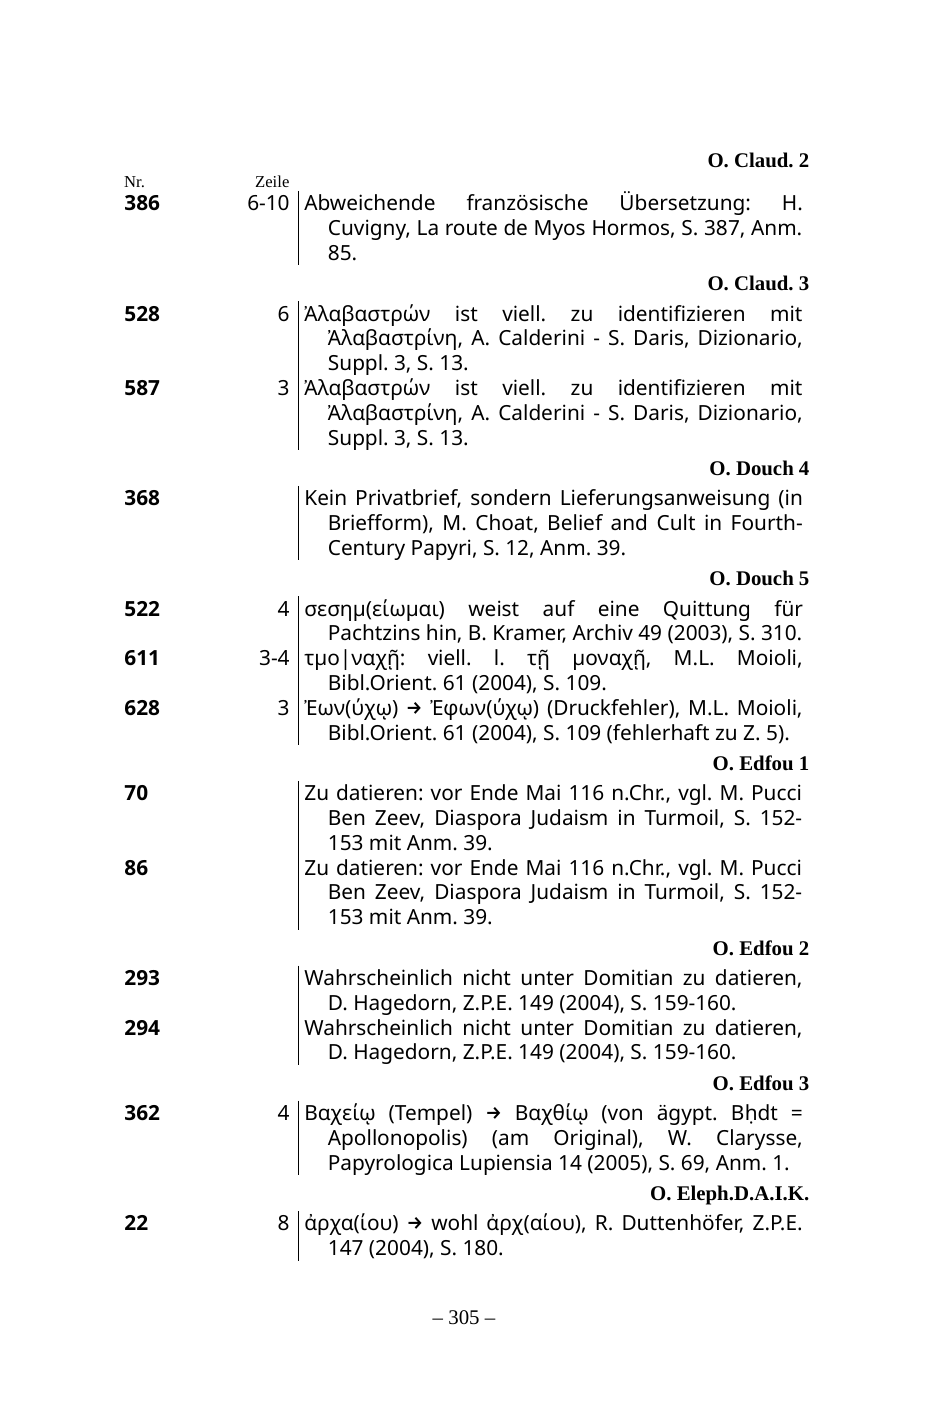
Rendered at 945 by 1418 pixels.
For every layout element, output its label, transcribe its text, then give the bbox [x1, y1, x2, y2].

table_header 70 [118, 781, 298, 855]
subtitle O. Eleph.D.A.I.K. [118, 1181, 809, 1205]
table_header 368 [118, 486, 298, 560]
subtitle O. Edfou 2 [118, 936, 809, 959]
subtitle O. Edfou 3 [118, 1071, 809, 1095]
table_cell 3 [207, 695, 298, 745]
subtitle O. Douch 5 [118, 566, 809, 590]
table_header Wahrscheinlich nicht unter Domitian zu datieren, D. Hagedorn, Z.P.E. 149 (2004), S. 159-160. [299, 966, 809, 1015]
table_header ἀρχα(ίου) → wohl ἀρχ(αίου), R. Duttenhöfer, Z.P.E. 147 (2004), S. 180. [299, 1211, 809, 1261]
table_cell Ἐων(ύχῳ) → Ἐφων(ύχῳ) (Druckfehler), M.L. Moioli, Bibl.Orient. 61 (2004), S. 109 (fehlerhaft zu Z. 5). [299, 695, 809, 745]
table_header 362 [118, 1101, 207, 1175]
table_header 293 [118, 966, 298, 1015]
table_cell 587 [118, 376, 207, 450]
table_cell Zu datieren: vor Ende Mai 116 n.Chr., vgl. M. Pucci Ben Zeev, Diaspora Judaism in Turmoil, S. 152-153 mit Anm. 39. [299, 855, 809, 929]
table_cell τμο|ναχῇ: viell. l. τῇ μοναχῇ, M.L. Moioli, Bibl.Orient. 61 (2004), S. 109. [299, 646, 809, 695]
table_header 6 [207, 301, 298, 376]
table_cell 3 [207, 376, 298, 450]
table_header Kein Privatbrief, sondern Lieferungsanweisung (in Briefform), M. Choat, Belief and Cult in Fourth-Century Papyri, S. 12, Anm. 39. [299, 486, 809, 560]
table_header Zu datieren: vor Ende Mai 116 n.Chr., vgl. M. Pucci Ben Zeev, Diaspora Judaism in Turmoil, S. 152-153 mit Anm. 39. [299, 781, 809, 855]
table_header Βαχείῳ (Tempel) → Βαχθίῳ (von ägypt. Bḥdt = Apollonopolis) (am Original), W. Clarysse, Papyrologica Lupiensia 14 (2005), S. 69, Anm. 1. [299, 1101, 809, 1175]
subtitle O. Claud. 3 [118, 271, 809, 295]
table_cell 3-4 [207, 646, 298, 695]
table_header 4 [207, 1101, 298, 1175]
table_cell 628 [118, 695, 207, 745]
table_header 8 [207, 1211, 298, 1261]
table_cell Ἀλαβαστρών ist viell. zu identifizieren mit Ἀλαβαστρίνη, A. Calderini - S. Daris, Dizionario, Suppl. 3, S. 13. [299, 376, 809, 450]
table_cell Abweichende französische Übersetzung: H. Cuvigny, La route de Myos Hormos, S. 387, Anm. 85. [299, 191, 809, 265]
table_header 528 [118, 301, 207, 376]
table_header Ἀλαβαστρών ist viell. zu identifizieren mit Ἀλαβαστρίνη, A. Calderini - S. Daris, Dizionario, Suppl. 3, S. 13. [299, 301, 809, 376]
subtitle O. Douch 4 [118, 456, 809, 480]
subtitle O. Edfou 1 [118, 751, 809, 775]
table_cell 6-10 [207, 191, 298, 265]
table_cell 386 [118, 191, 207, 265]
table_header σεσημ(είωμαι) weist auf eine Quittung für Pachtzins hin, B. Kramer, Archiv 49 (2003), S. 310. [299, 596, 809, 646]
table_cell Wahrscheinlich nicht unter Domitian zu datieren, D. Hagedorn, Z.P.E. 149 (2004), S. 159-160. [299, 1015, 809, 1065]
table_cell 86 [118, 855, 298, 929]
table_header 22 [118, 1211, 207, 1261]
table_header 4 [207, 596, 298, 646]
table_cell 611 [118, 646, 207, 695]
table_header 522 [118, 596, 207, 646]
table_cell 294 [118, 1015, 298, 1065]
